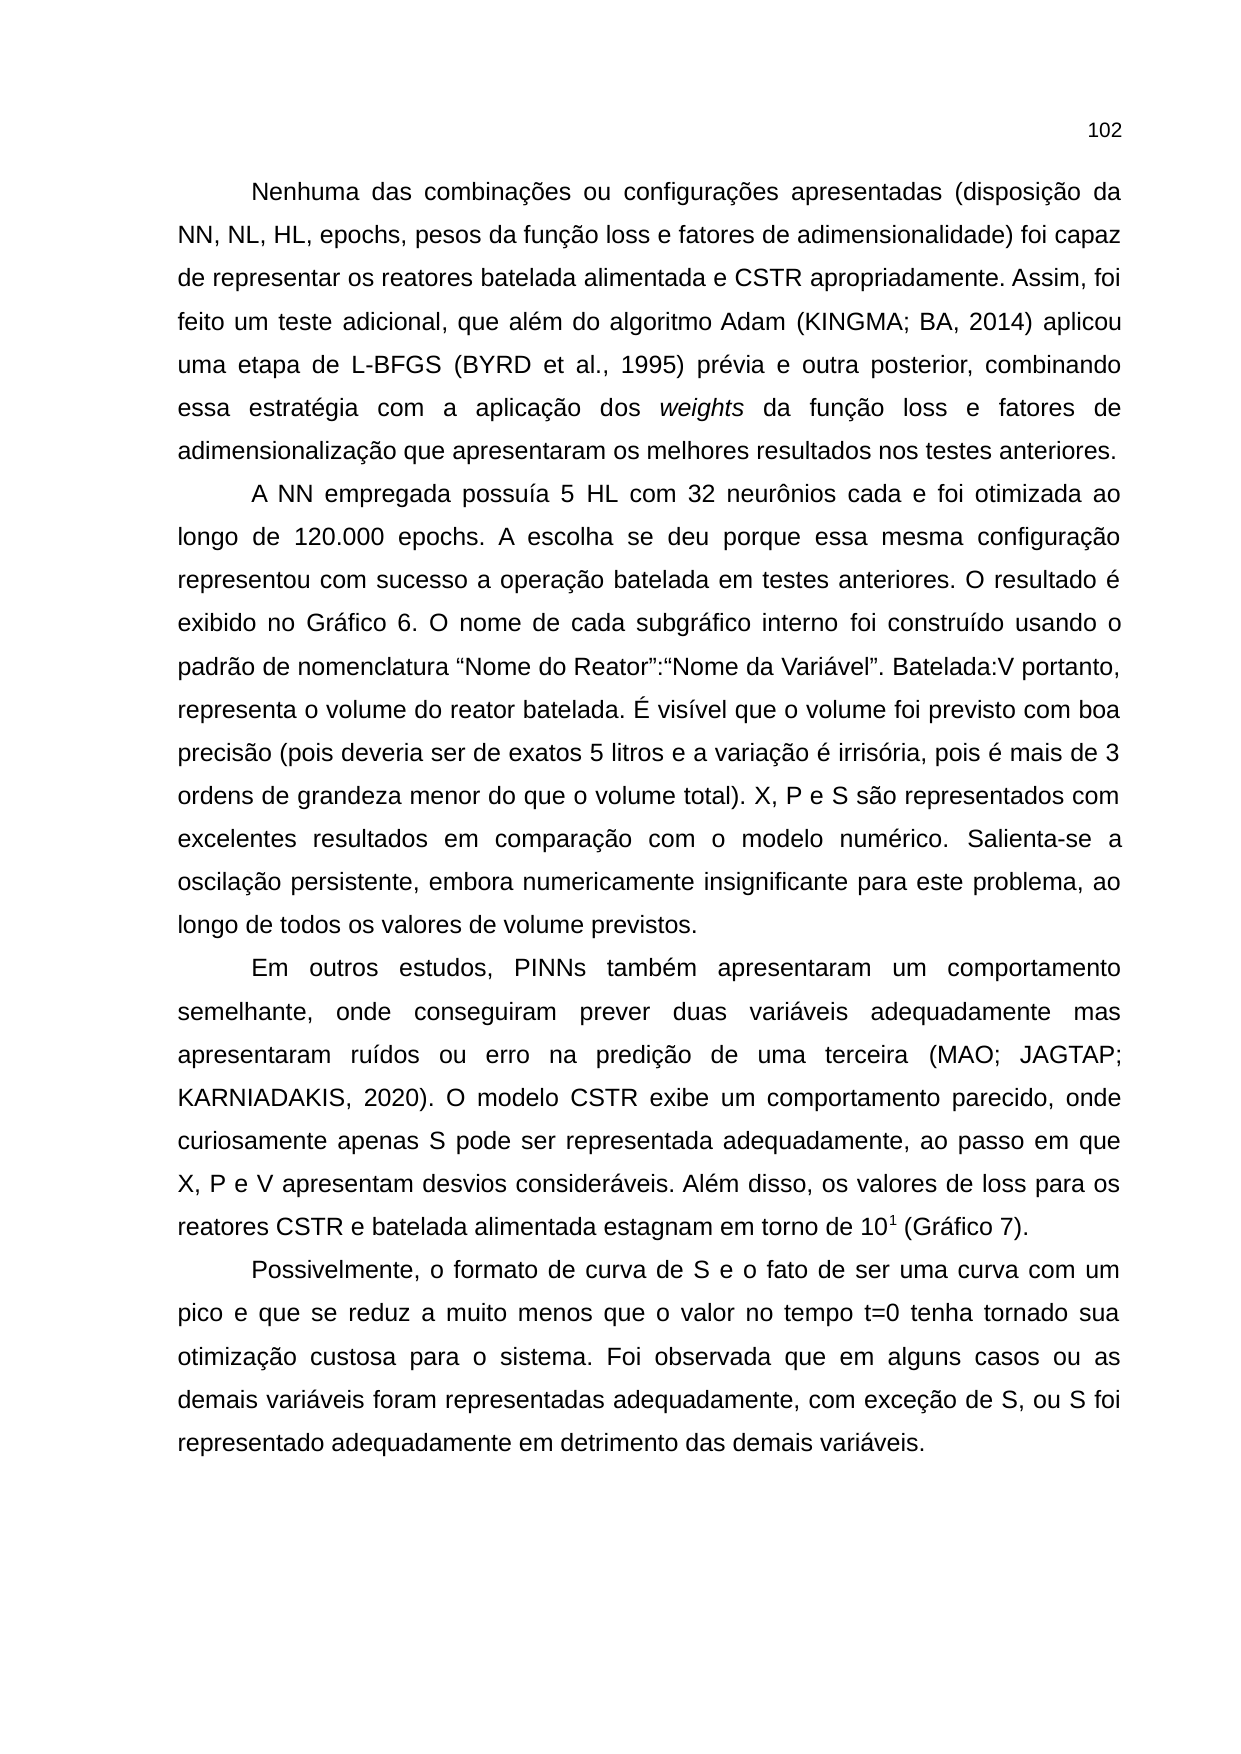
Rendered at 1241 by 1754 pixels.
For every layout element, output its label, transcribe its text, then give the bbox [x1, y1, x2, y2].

text A NN empregada possuía 5 HL com 32 neurônios cada e foi otimizada ao longo de 120.000 epochs. A escolha se deu porque essa mesma configuração representou com sucesso a operação batelada em testes anteriores. O resultado é exibido no Gráfico 6. O nome de cada subgráfico interno foi construído usando o padrão de nomenclatura “Nome do Reator”:“Nome da Variável”. Batelada:V portanto, representa o volume do reator batelada. É visível que o volume foi previsto com boa precisão (pois deveria ser de exatos 5 litros e a variação é irrisória, pois é mais de 3 ordens de grandeza menor do que o volume total). X, P e S são representados com excelentes resultados em comparação com o modelo numérico. Salienta-se a oscilação persistente, embora numericamente insignificante para este problema, ao longo de todos os valores de volume previstos. [177, 479, 1122, 939]
text Possivelmente, o formato de curva de S e o fato de ser uma curva com um pico e que se reduz a muito menos que o valor no tempo t=0 tenha tornado sua otimização custosa para o sistema. Foi observada que em alguns casos ou as demais variáveis foram representadas adequadamente, com exceção de S, ou S foi representado adequadamente em detrimento das demais variáveis. [177, 1255, 1122, 1456]
text Em outros estudos, PINNs também apresentaram um comportamento semelhante, onde conseguiram prever duas variáveis adequadamente mas apresentaram ruídos ou erro na predição de uma terceira (MAO; JAGTAP; KARNIADAKIS, 2020). O modelo CSTR exibe um comportamento parecido, onde curiosamente apenas S pode ser representada adequadamente, ao passo em que X, P e V apresentam desvios consideráveis. Além disso, os valores de loss para os reatores CSTR e batelada alimentada estagnam em torno de 101 (Gráfico 7). [177, 953, 1122, 1241]
text Nenhuma das combinações ou configurações apresentadas (disposição da NN, NL, HL, epochs, pesos da função loss e fatores de adimensionalidade) foi capaz de representar os reatores batelada alimentada e CSTR apropriadamente. Assim, foi feito um teste adicional, que além do algoritmo Adam (KINGMA; BA, 2014) aplicou uma etapa de L-BFGS (BYRD et al., 1995) prévia e outra posterior, combinando essa estratégia com a aplicação dos weights da função loss e fatores de adimensionalização que apresentaram os melhores resultados nos testes anteriores. [177, 177, 1122, 464]
